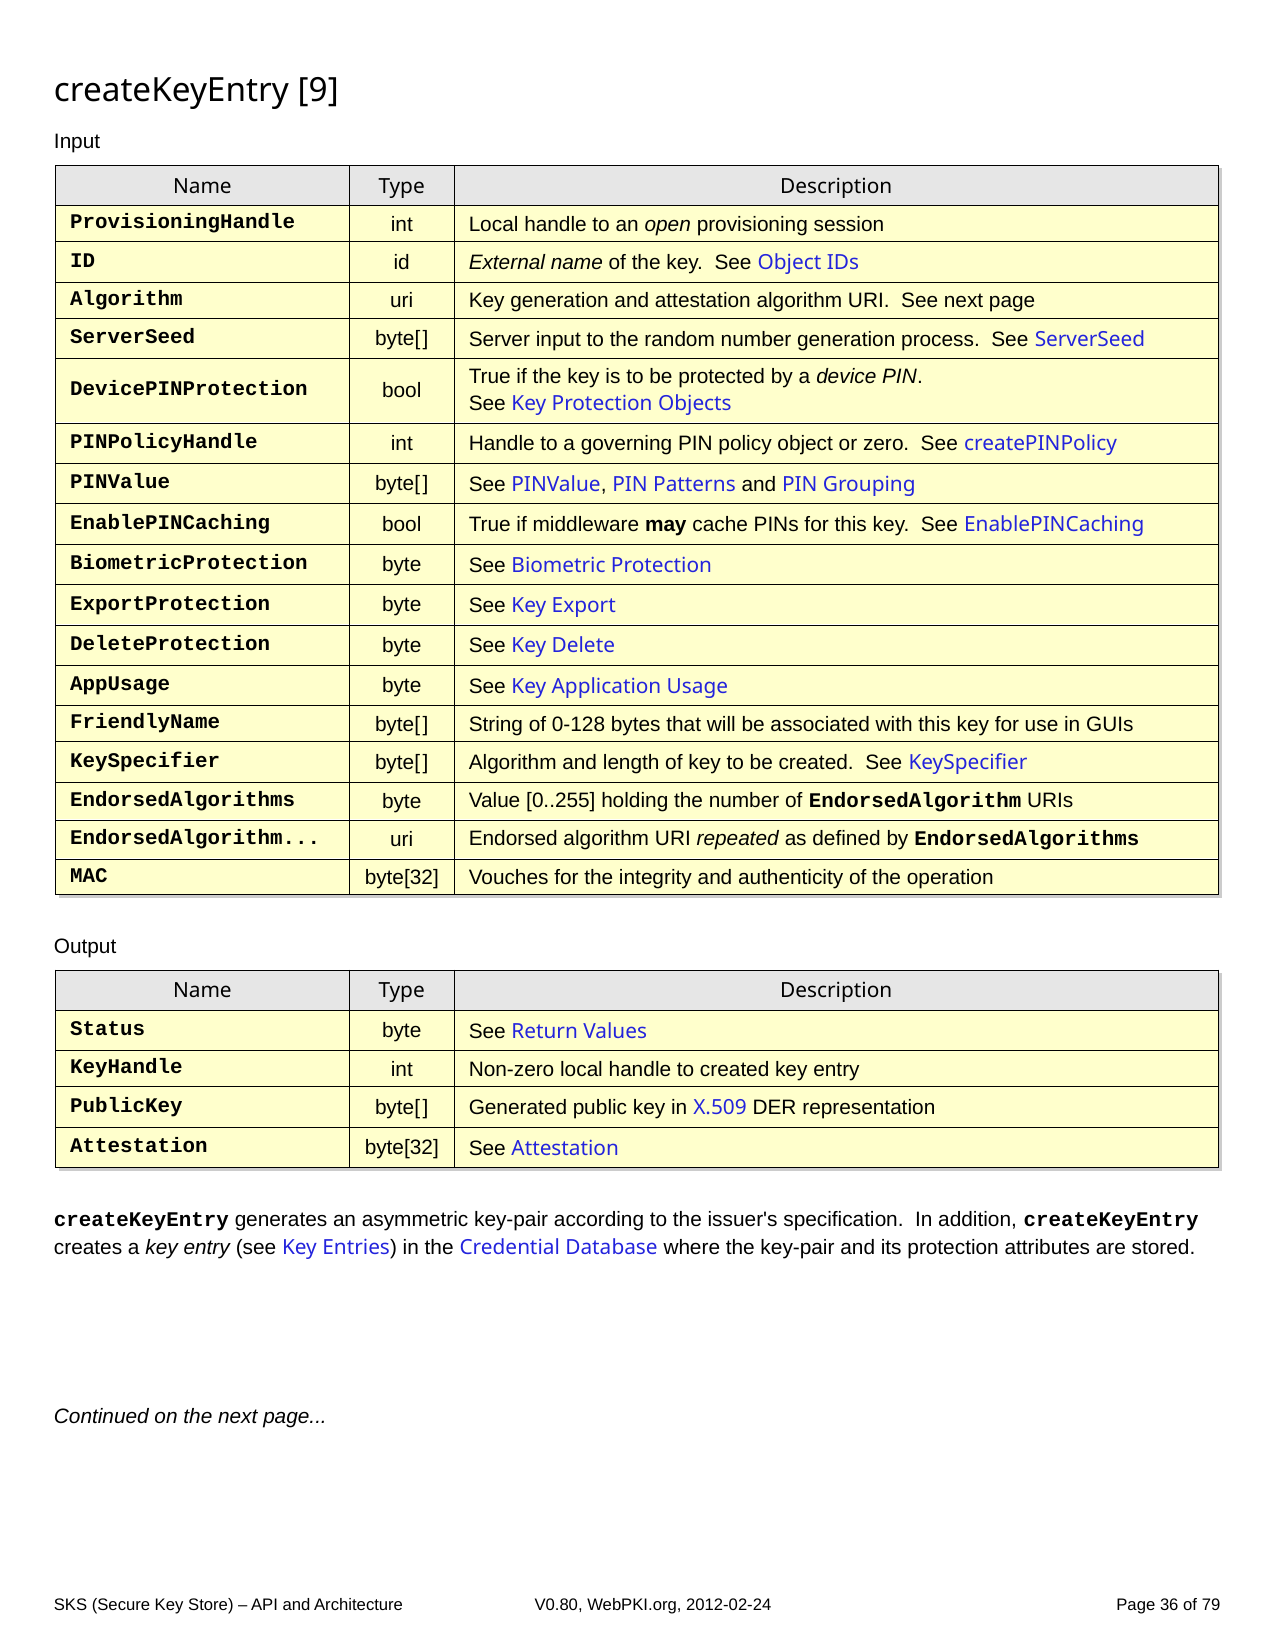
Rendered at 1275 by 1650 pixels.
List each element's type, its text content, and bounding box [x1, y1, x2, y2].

table_cell byte⁮[ ] [350, 706, 454, 741]
table_cell int [350, 206, 454, 241]
subtitle createKeyEntry [9] [54, 66, 1221, 111]
table_cell PINValue [56, 464, 349, 503]
table_cell See Key Export [455, 585, 1218, 624]
table_cell uri [350, 283, 454, 318]
table_cell ExportProtection [56, 585, 349, 624]
table_cell True if the key is to be protected by a device PIN. See Key Protection Objects [455, 359, 1218, 422]
table_cell MAC [56, 860, 349, 894]
table_cell byte⁮[ ] [350, 464, 454, 503]
table_cell byte⁮[ ] [350, 1087, 454, 1127]
table_cell byte [350, 585, 454, 624]
table_header Description [455, 971, 1218, 1010]
table_cell Algorithm and length of key to be created. See KeySpecifier [455, 742, 1218, 782]
table_cell id [350, 242, 454, 282]
table_cell Vouches for the integrity and authenticity of the operation [455, 860, 1218, 894]
table_cell String of 0-128 bytes that will be associated with this key for use in GUIs [455, 706, 1218, 741]
table_cell byte [350, 545, 454, 584]
table_cell EndorsedAlgorithms [56, 783, 349, 819]
table_cell See PINValue, PIN Patterns and PIN Grouping [455, 464, 1218, 503]
table_header Name [56, 166, 349, 205]
table_cell PublicKey [56, 1087, 349, 1127]
table_cell See Key Delete [455, 626, 1218, 665]
table_cell bool [350, 504, 454, 544]
table_cell Endorsed algorithm URI repeated as defined by EndorsedAlgorithms [455, 821, 1218, 858]
table_cell int [350, 424, 454, 463]
table_cell See Key Application Usage [455, 666, 1218, 705]
table_cell FriendlyName [56, 706, 349, 741]
table_cell AppUsage [56, 666, 349, 705]
table_cell ID [56, 242, 349, 282]
table_cell True if middleware may cache PINs for this key. See EnablePINCaching [455, 504, 1218, 544]
table_cell ServerSeed [56, 319, 349, 358]
text Output [54, 934, 1221, 958]
text Input [54, 129, 1221, 153]
table_cell Generated public key in X.509 DER representation [455, 1087, 1218, 1127]
table_cell BiometricProtection [56, 545, 349, 584]
table_cell Non-zero local handle to created key entry [455, 1051, 1218, 1086]
table_cell Handle to a governing PIN policy object or zero. See createPINPolicy [455, 424, 1218, 463]
table_cell uri [350, 821, 454, 858]
table_cell KeySpecifier [56, 742, 349, 782]
table_cell KeyHandle [56, 1051, 349, 1086]
table_cell See Biometric Protection [455, 545, 1218, 584]
table_cell bool [350, 359, 454, 422]
table_cell External name of the key. See Object IDs [455, 242, 1218, 282]
table_cell EndorsedAlgorithm... [56, 821, 349, 858]
table_header Name [56, 971, 349, 1010]
table_cell Attestation [56, 1128, 349, 1167]
table_cell byte⁮[32] [350, 1128, 454, 1167]
table_cell Algorithm [56, 283, 349, 318]
table_cell PINPolicyHandle [56, 424, 349, 463]
table_cell DevicePINProtection [56, 359, 349, 422]
table_cell Local handle to an open provisioning session [455, 206, 1218, 241]
table_cell Server input to the random number generation process. See ServerSeed [455, 319, 1218, 358]
table_cell byte [350, 783, 454, 819]
table_cell Key generation and attestation algorithm URI. See next page [455, 283, 1218, 318]
table_header Type [350, 166, 454, 205]
table_cell DeleteProtection [56, 626, 349, 665]
table_header Description [455, 166, 1218, 205]
table_cell ProvisioningHandle [56, 206, 349, 241]
table_cell byte [350, 666, 454, 705]
table_cell Status [56, 1011, 349, 1050]
table_cell byte [350, 626, 454, 665]
table_cell byte [350, 1011, 454, 1050]
table_cell byte⁮[ ] [350, 319, 454, 358]
table_cell Value [0..255] holding the number of EndorsedAlgorithm URIs [455, 783, 1218, 819]
table_cell byte⁮[32] [350, 860, 454, 894]
text Continued on the next page... [54, 1404, 1221, 1428]
table_header Type [350, 971, 454, 1010]
table_cell EnablePINCaching [56, 504, 349, 544]
text createKeyEntry generates an asymmetric key-pair according to the issuer's specification. In addition, createKeyEntry creates a key entry (see Key Entries) in the Credential Database where the key-pair and its protection attributes are stored. [54, 1206, 1221, 1261]
table_cell See Return Values [455, 1011, 1218, 1050]
table_cell See Attestation [455, 1128, 1218, 1167]
table_cell int [350, 1051, 454, 1086]
table_cell byte⁮[ ] [350, 742, 454, 782]
